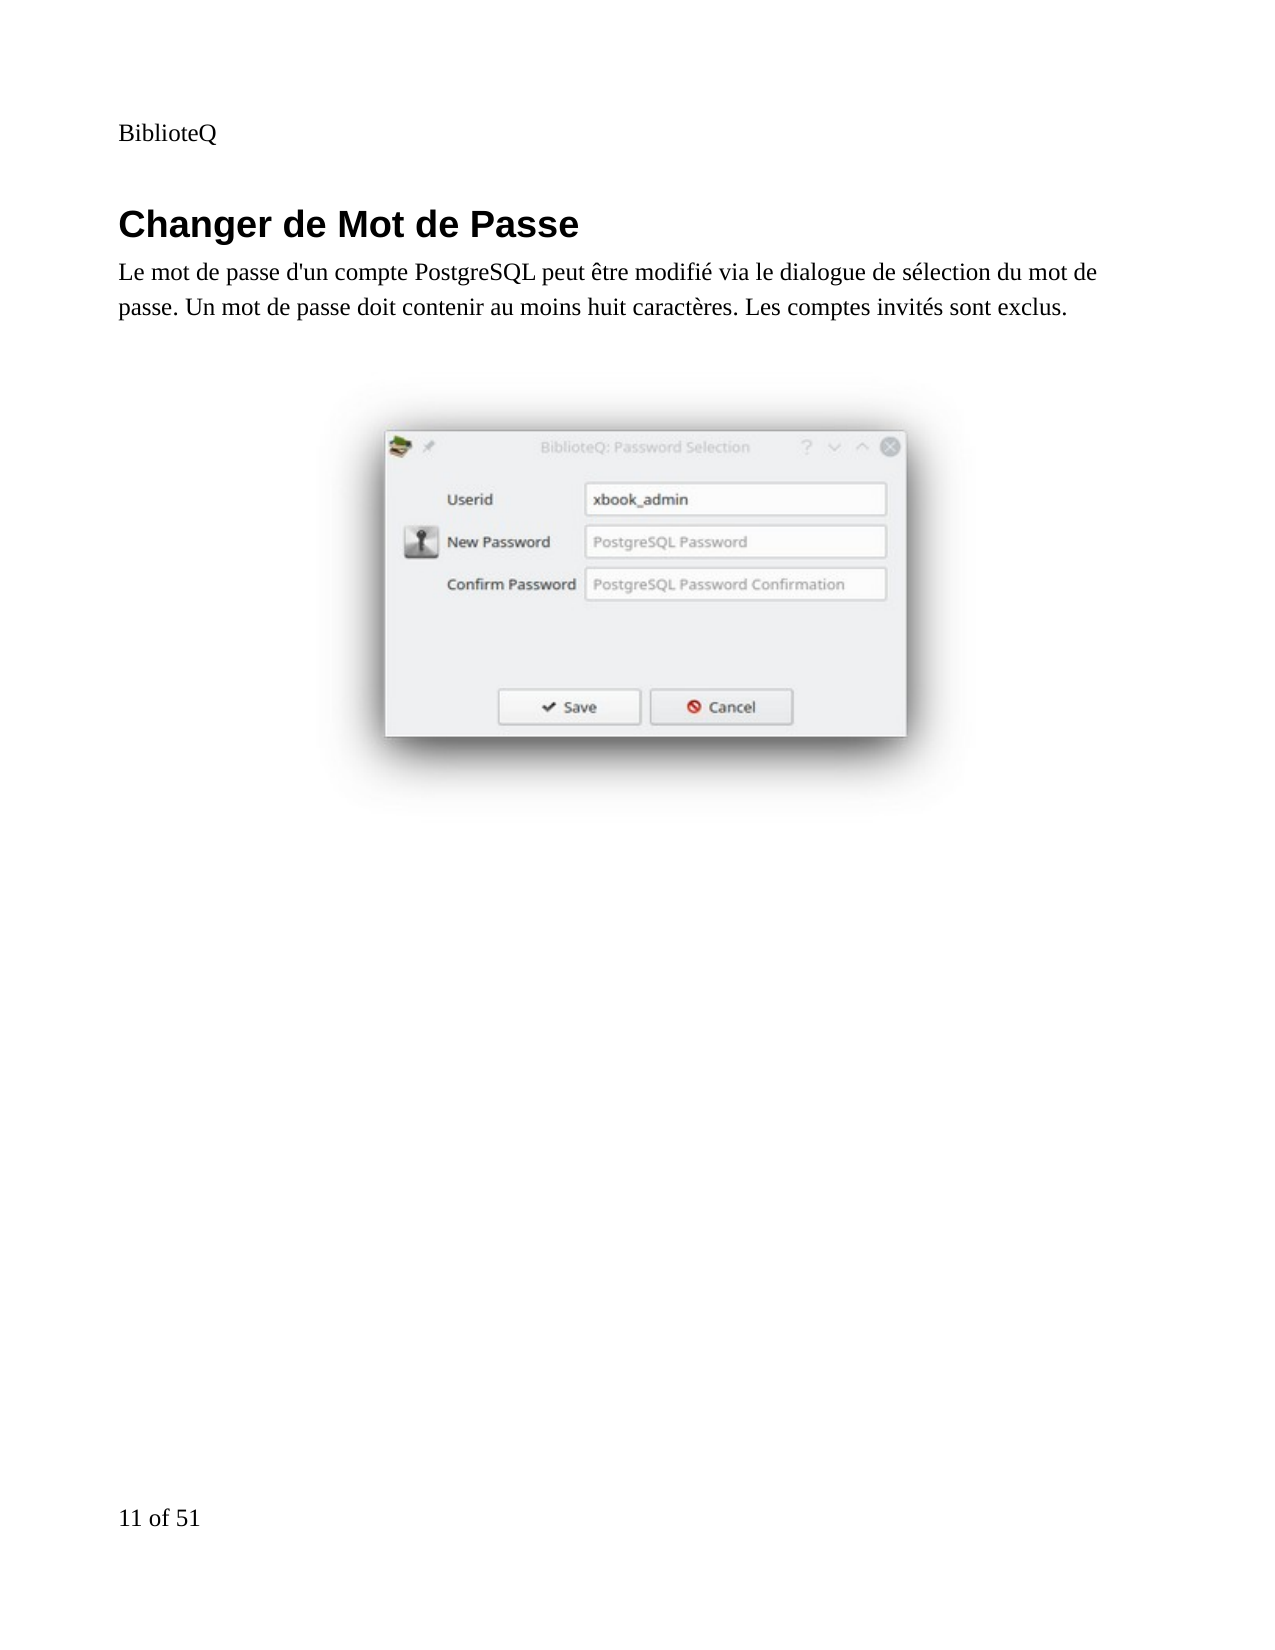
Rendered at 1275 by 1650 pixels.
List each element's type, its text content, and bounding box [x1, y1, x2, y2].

picture [309, 372, 982, 823]
text Le mot de passe d'un compte PostgreSQL peut être modifié via le dialogue de sélection du mot de passe. Un mot de passe doit contenir au moins huit caractères. Les comptes invités sont exclus. [118, 257, 1157, 321]
subtitle Changer de Mot de Passe [118, 201, 1157, 245]
